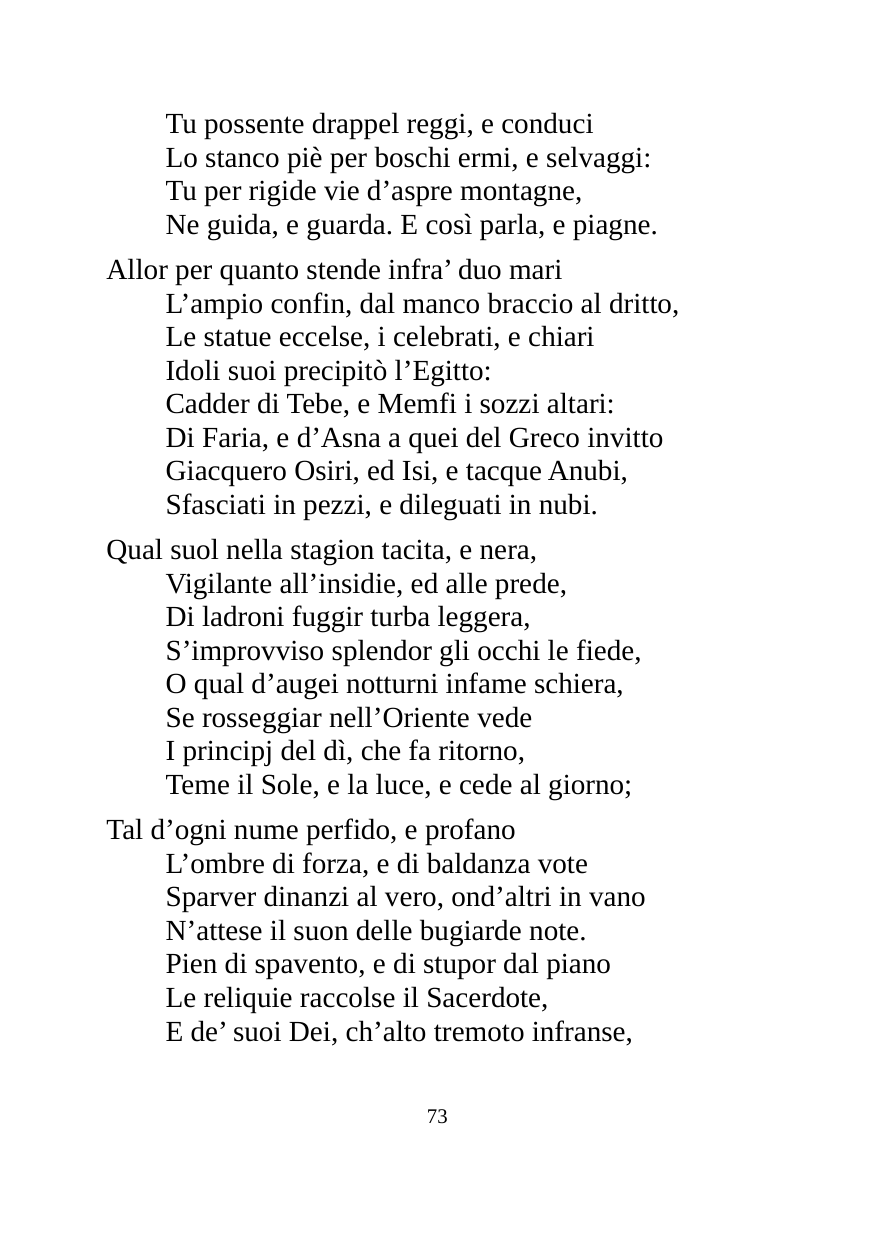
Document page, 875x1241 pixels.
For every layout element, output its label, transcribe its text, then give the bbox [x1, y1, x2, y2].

text Giacquero Osiri, ed Isi, e tacque Anubi, [106, 453, 768, 487]
text E de’ suoi Dei, ch’alto tremoto infranse, [106, 1014, 768, 1047]
text L’ombre di forza, e di baldanza vote [106, 846, 768, 879]
text Cadder di Tebe, e Memfi i sozzi altari: [106, 386, 768, 420]
text Tal d’ogni nume perfido, e profano [106, 812, 768, 846]
text Sparver dinanzi al vero, ond’altri in vano [106, 879, 768, 913]
text Allor per quanto stende infra’ duo mari [106, 252, 768, 286]
text Teme il Sole, e la luce, e cede al giorno; [106, 767, 768, 801]
text Se rosseggiar nell’Oriente vede [106, 700, 768, 733]
text Tu per rigide vie d’aspre montagne, [106, 173, 768, 207]
text Tu possente drappel reggi, e conduci [106, 106, 768, 140]
text Idoli suoi precipitò l’Egitto: [106, 353, 768, 386]
text L’ampio confin, dal manco braccio al dritto, [106, 286, 768, 319]
text Di Faria, e d’Asna a quei del Greco invitto [106, 420, 768, 453]
text N’attese il suon delle bugiarde note. [106, 913, 768, 947]
text Sfasciati in pezzi, e dileguati in nubi. [106, 487, 768, 521]
text Lo stanco piè per boschi ermi, e selvaggi: [106, 140, 768, 173]
text Di ladroni fuggir turba leggera, [106, 599, 768, 633]
text Vigilante all’insidie, ed alle prede, [106, 566, 768, 599]
text Ne guida, e guarda. E così parla, e piagne. [106, 207, 768, 240]
text Pien di spavento, e di stupor dal piano [106, 947, 768, 980]
text O qual d’augei notturni infame schiera, [106, 666, 768, 700]
text Le statue eccelse, i celebrati, e chiari [106, 319, 768, 353]
text I principj del dì, che fa ritorno, [106, 733, 768, 767]
text Qual suol nella stagion tacita, e nera, [106, 532, 768, 566]
text Le reliquie raccolse il Sacerdote, [106, 980, 768, 1014]
text S’improvviso splendor gli occhi le fiede, [106, 633, 768, 666]
